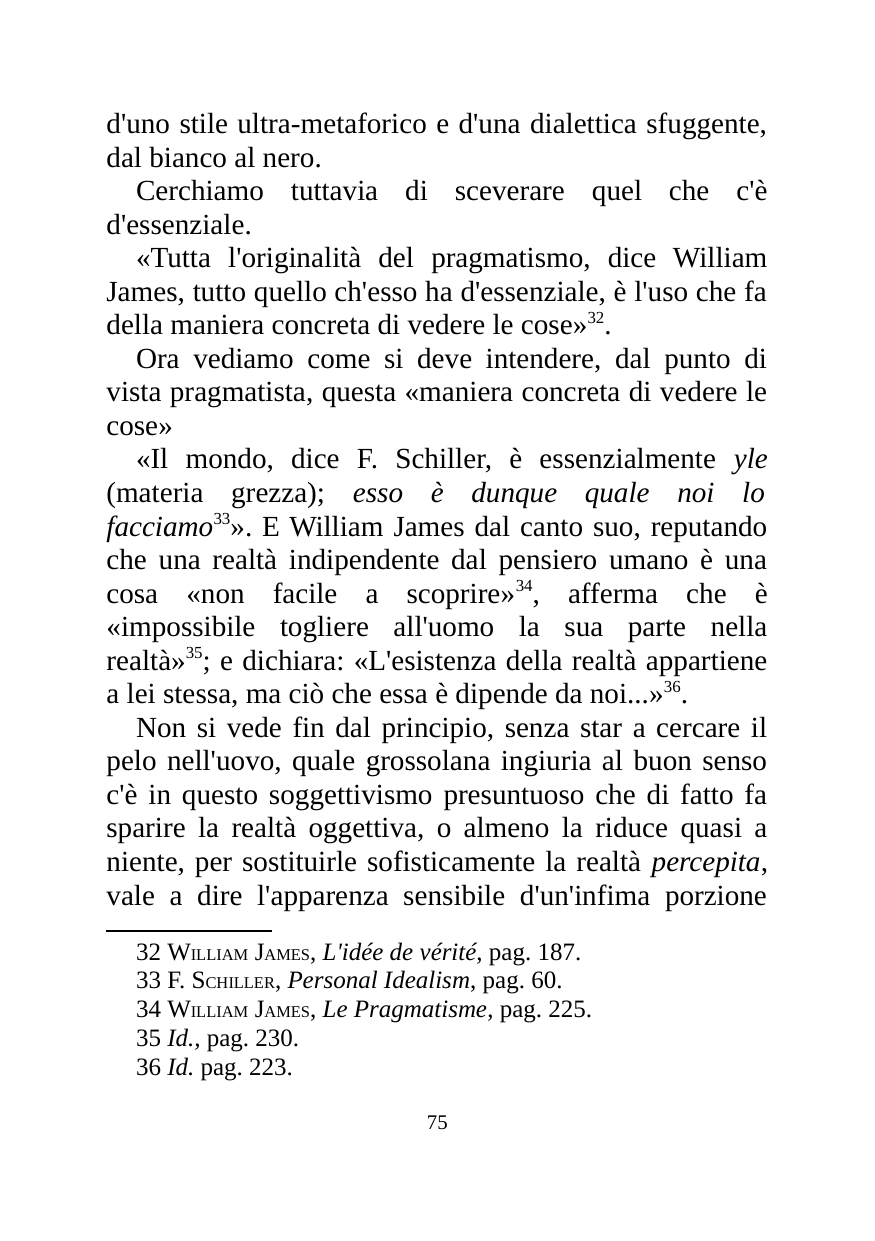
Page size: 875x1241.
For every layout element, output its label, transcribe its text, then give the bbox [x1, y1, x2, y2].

text Id. pag. 223. [106, 1052, 768, 1080]
text Id., pag. 230. [106, 1023, 768, 1052]
text «Il mondo, dice F. Schiller, è essenzialmente yle (materia grezza); esso è dunque quale noi lo facciamo». E William James dal canto suo, reputando che una realtà indipendente dal pensiero umano è una cosa «non facile a scoprire», afferma che è «impossibile togliere all'uomo la sua parte nella realtà»; e dichiara: «L'esistenza della realtà appartiene a lei stessa, ma ciò che essa è dipende da noi...». [106, 442, 768, 710]
text Non si vede fin dal principio, senza star a cercare il pelo nell'uovo, quale grossolana ingiuria al buon senso c'è in questo soggettivismo presuntuoso che di fatto fa sparire la realtà oggettiva, o almeno la riduce quasi a niente, per sostituirle sofisticamente la realtà percepita, vale a dire l'apparenza sensibile d'un'infima porzione [106, 710, 768, 911]
text William James, L'idée de vérité, pag. 187. [106, 937, 768, 965]
text William James, Le Pragmatisme, pag. 225. [106, 994, 768, 1023]
text «Tutta l'originalità del pragmatismo, dice William James, tutto quello ch'esso ha d'essenziale, è l'uso che fa della maniera concreta di vedere le cose». [106, 240, 768, 341]
text Cerchiamo tuttavia di sceverare quel che c'è d'essenziale. [106, 173, 768, 240]
text F. Schiller, Personal Idealism, pag. 60. [106, 965, 768, 994]
text d'uno stile ultra-metaforico e d'una dialettica sfuggente, dal bianco al nero. [106, 106, 768, 173]
text Ora vediamo come si deve intendere, dal punto di vista pragmatista, questa «maniera concreta di vedere le cose» [106, 341, 768, 442]
